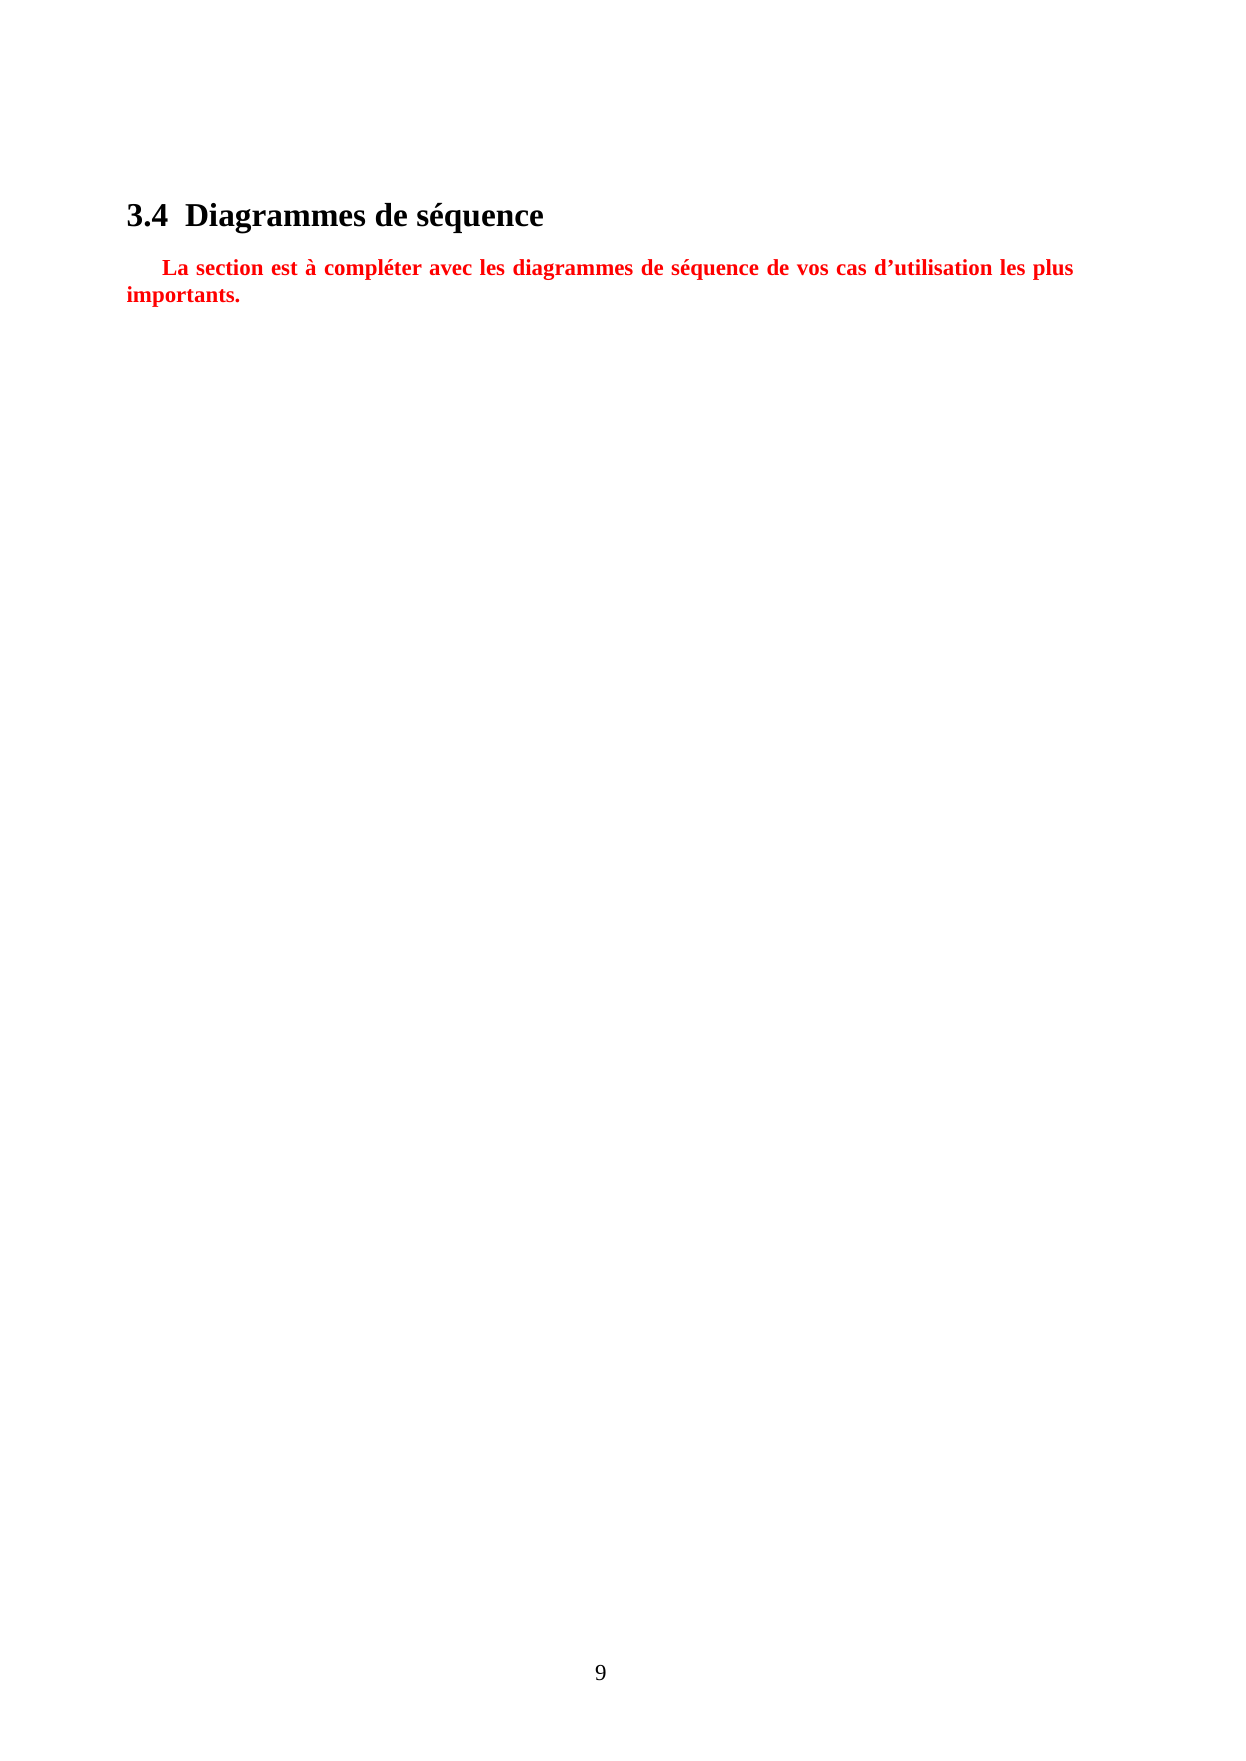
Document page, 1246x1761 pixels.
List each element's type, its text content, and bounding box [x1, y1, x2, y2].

text La section est à compléter avec les diagrammes de séquence de vos cas d’utilisation les plus importants. [126, 254, 1075, 307]
subtitle 3.4 Diagrammes de séquence [126, 195, 1075, 234]
